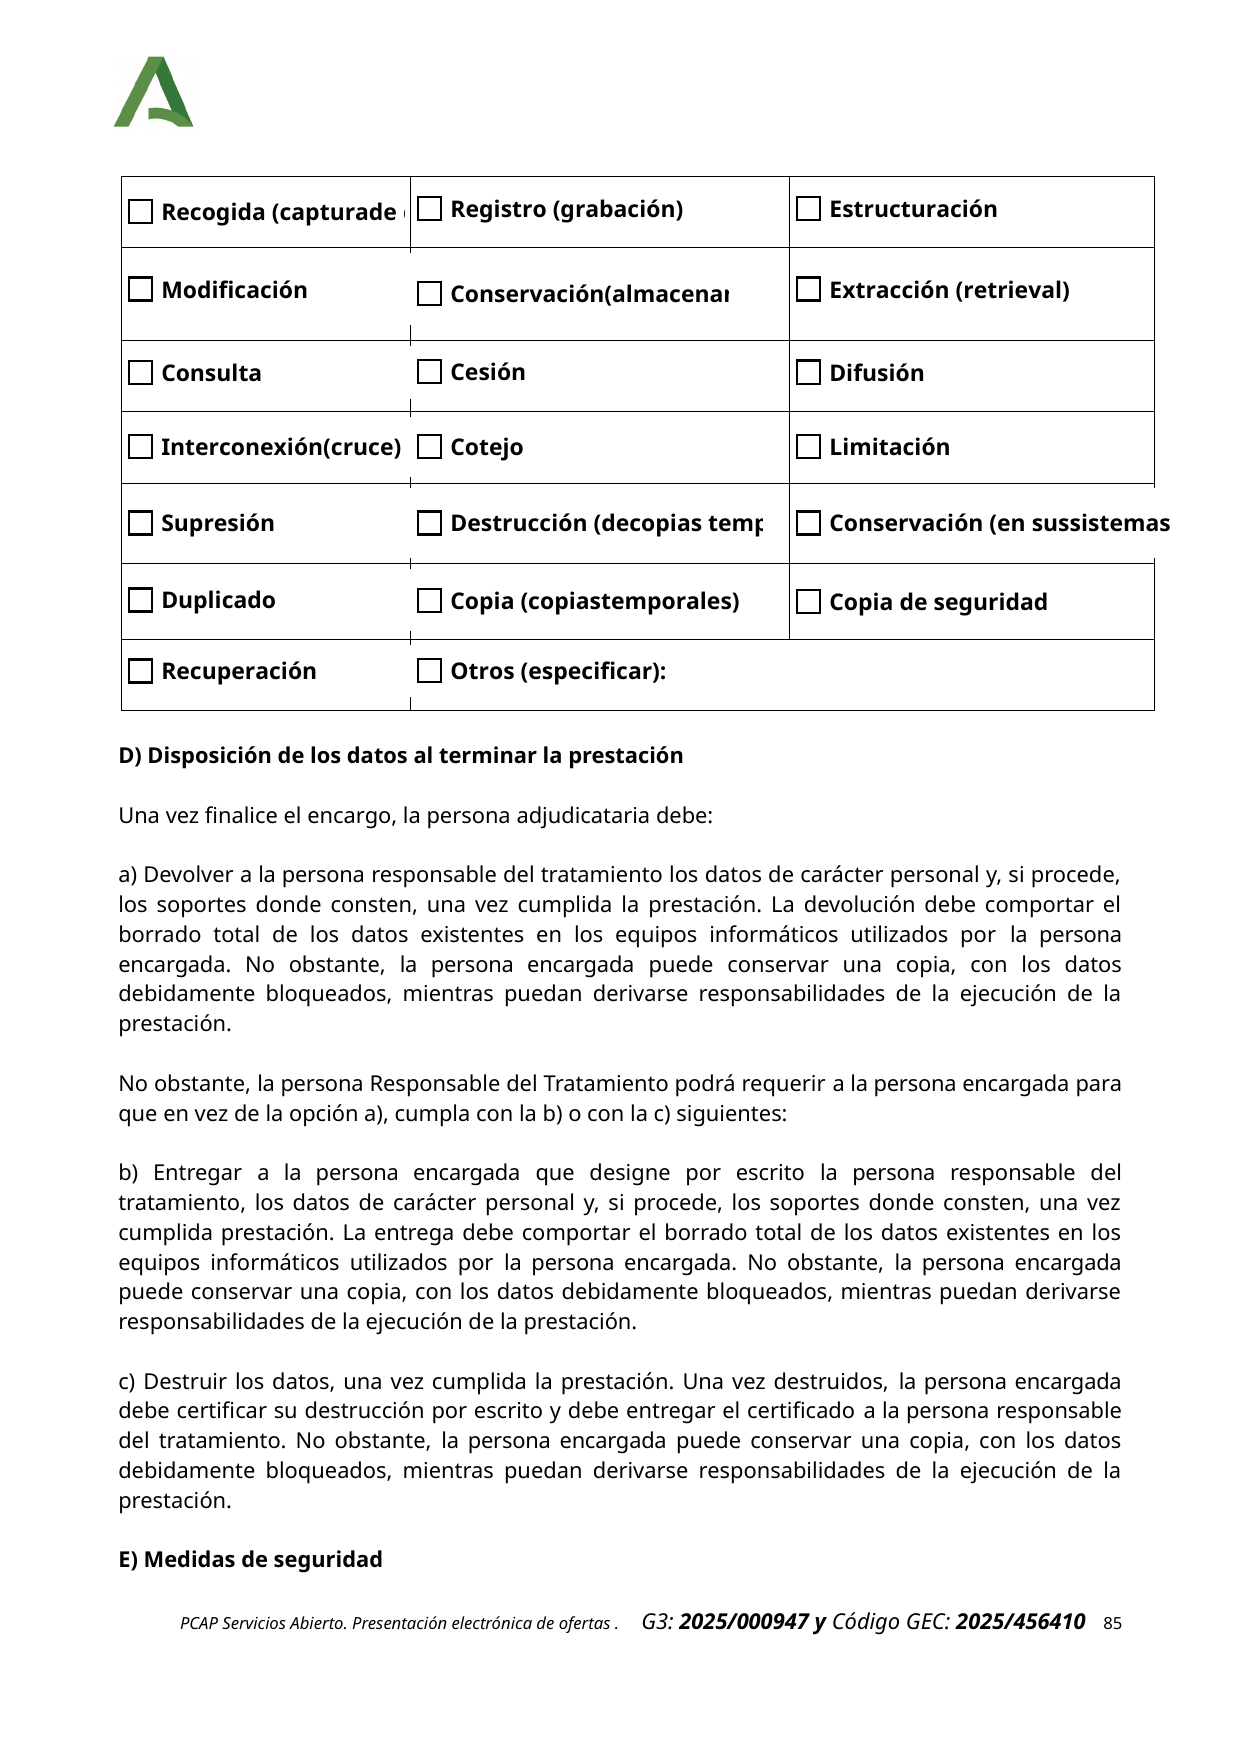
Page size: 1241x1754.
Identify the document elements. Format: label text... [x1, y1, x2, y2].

table_cell [790, 564, 1154, 639]
text c) Destruir los datos, una vez cumplida la prestación. Una vez destruidos, la persona encargada debe certificar su destrucción por escrito y debe entregar el certificado a la persona responsable del tratamiento. No obstante, la persona encargada puede conservar una copia, con los datos debidamente bloqueados, mientras puedan derivarse responsabilidades de la ejecución de la prestación. [118, 1366, 1122, 1515]
table_cell [411, 640, 1154, 710]
table_cell [411, 484, 789, 563]
table_cell [122, 248, 410, 340]
table_cell [790, 484, 1154, 563]
picture [109, 52, 198, 131]
table_cell [790, 248, 1154, 340]
text Una vez finalice el encargo, la persona adjudicataria debe: [118, 800, 1122, 829]
table_cell [122, 341, 410, 411]
table_cell [122, 484, 410, 563]
table_cell [411, 412, 789, 482]
table_header [411, 177, 789, 247]
table_cell [122, 412, 410, 482]
text a) Devolver a la persona responsable del tratamiento los datos de carácter personal y, si procede, los soportes donde consten, una vez cumplida la prestación. La devolución debe comportar el borrado total de los datos existentes en los equipos informáticos utilizados por la persona encargada. No obstante, la persona encargada puede conservar una copia, con los datos debidamente bloqueados, mientras puedan derivarse responsabilidades de la ejecución de la prestación. [118, 859, 1122, 1038]
table_header [122, 177, 410, 247]
table_cell [411, 248, 789, 340]
table_header [790, 177, 1154, 247]
table_cell [790, 412, 1154, 482]
table_cell [411, 341, 789, 411]
table_cell [122, 640, 410, 710]
text D) Disposición de los datos al terminar la prestación [118, 740, 1122, 770]
table_cell [411, 564, 789, 639]
text E) Medidas de seguridad [118, 1544, 1122, 1574]
text No obstante, la persona Responsable del Tratamiento podrá requerir a la persona encargada para que en vez de la opción a), cumpla con la b) o con la c) siguientes: [118, 1068, 1122, 1127]
table_cell [790, 341, 1154, 411]
text b) Entregar a la persona encargada que designe por escrito la persona responsable del tratamiento, los datos de carácter personal y, si procede, los soportes donde consten, una vez cumplida prestación. La entrega debe comportar el borrado total de los datos existentes en los equipos informáticos utilizados por la persona encargada. No obstante, la persona encargada puede conservar una copia, con los datos debidamente bloqueados, mientras puedan derivarse responsabilidades de la ejecución de la prestación. [118, 1157, 1122, 1336]
table_cell [122, 564, 410, 639]
